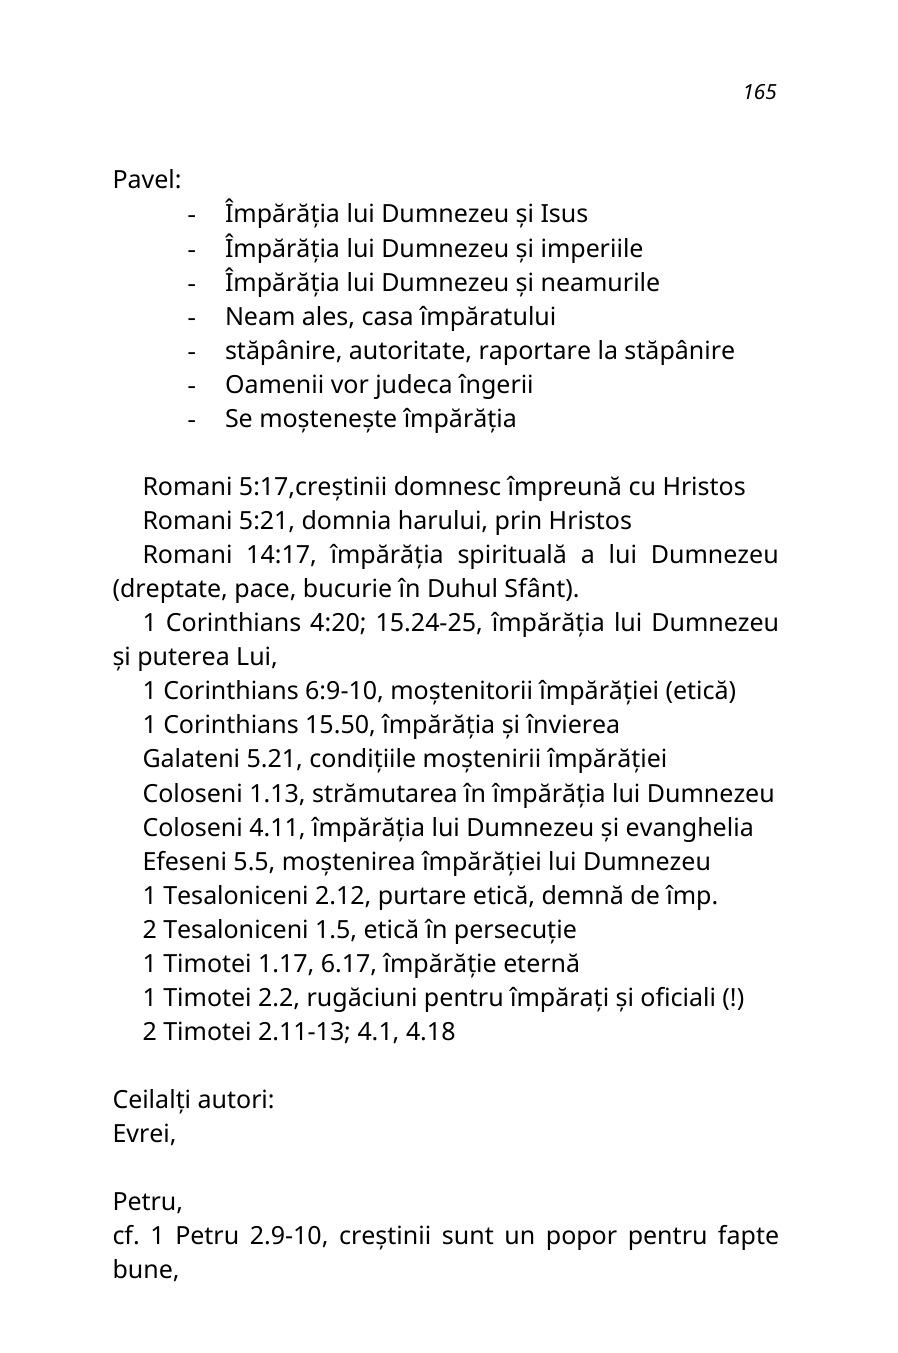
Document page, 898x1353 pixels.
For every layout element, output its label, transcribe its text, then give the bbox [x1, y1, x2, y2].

text 2 Timotei 2.11-13; 4.1, 4.18 [112, 1014, 779, 1048]
text Romani 14:17, împărăţia spirituală a lui Dumnezeu (dreptate, pace, bucurie în Duhul Sfânt). [112, 537, 779, 605]
list Neam ales, casa împăratului [187, 298, 779, 332]
text Romani 5:21, domnia harului, prin Hristos [112, 503, 779, 537]
text Romani 5:17,creştinii domnesc împreună cu Hristos [112, 469, 779, 503]
text cf. 1 Petru 2.9-10, creştinii sunt un popor pentru fapte bune, [112, 1218, 779, 1286]
text 1 Timotei 1.17, 6.17, împărăţie eternă [112, 946, 779, 979]
text Ceilalţi autori: [112, 1082, 779, 1116]
text 1 Tesaloniceni 2.12, purtare etică, demnă de împ. [112, 877, 779, 911]
list Împărăţia lui Dumnezeu şi neamurile [187, 264, 779, 298]
list Se moşteneşte împărăţia [187, 401, 779, 434]
list Oamenii vor judeca îngerii [187, 366, 779, 401]
text Petru, [112, 1184, 779, 1218]
text Pavel: [112, 162, 779, 196]
text 1 Corinthians 6:9-10, moştenitorii împărăţiei (etică) [112, 673, 779, 707]
text Evrei, [112, 1116, 779, 1150]
list Împărăţia lui Dumnezeu şi imperiile [187, 230, 779, 264]
text 1 Corinthians 15.50, împărăţia şi învierea [112, 707, 779, 741]
list stăpânire, autoritate, raportare la stăpânire [187, 332, 779, 366]
text 1 Timotei 2.2, rugăciuni pentru împăraţi şi oficiali (!) [112, 979, 779, 1014]
text 2 Tesaloniceni 1.5, etică în persecuţie [112, 911, 779, 946]
list Împărăţia lui Dumnezeu şi Isus [187, 196, 779, 230]
text Galateni 5.21, condiţiile moştenirii împărăţiei [112, 741, 779, 775]
text Efeseni 5.5, moştenirea împărăţiei lui Dumnezeu [112, 843, 779, 877]
text Coloseni 1.13, strămutarea în împărăţia lui Dumnezeu [112, 775, 779, 809]
text 1 Corinthians 4:20; 15.24-25, împărăţia lui Dumnezeu şi puterea Lui, [112, 605, 779, 673]
text Coloseni 4.11, împărăţia lui Dumnezeu şi evanghelia [112, 809, 779, 843]
